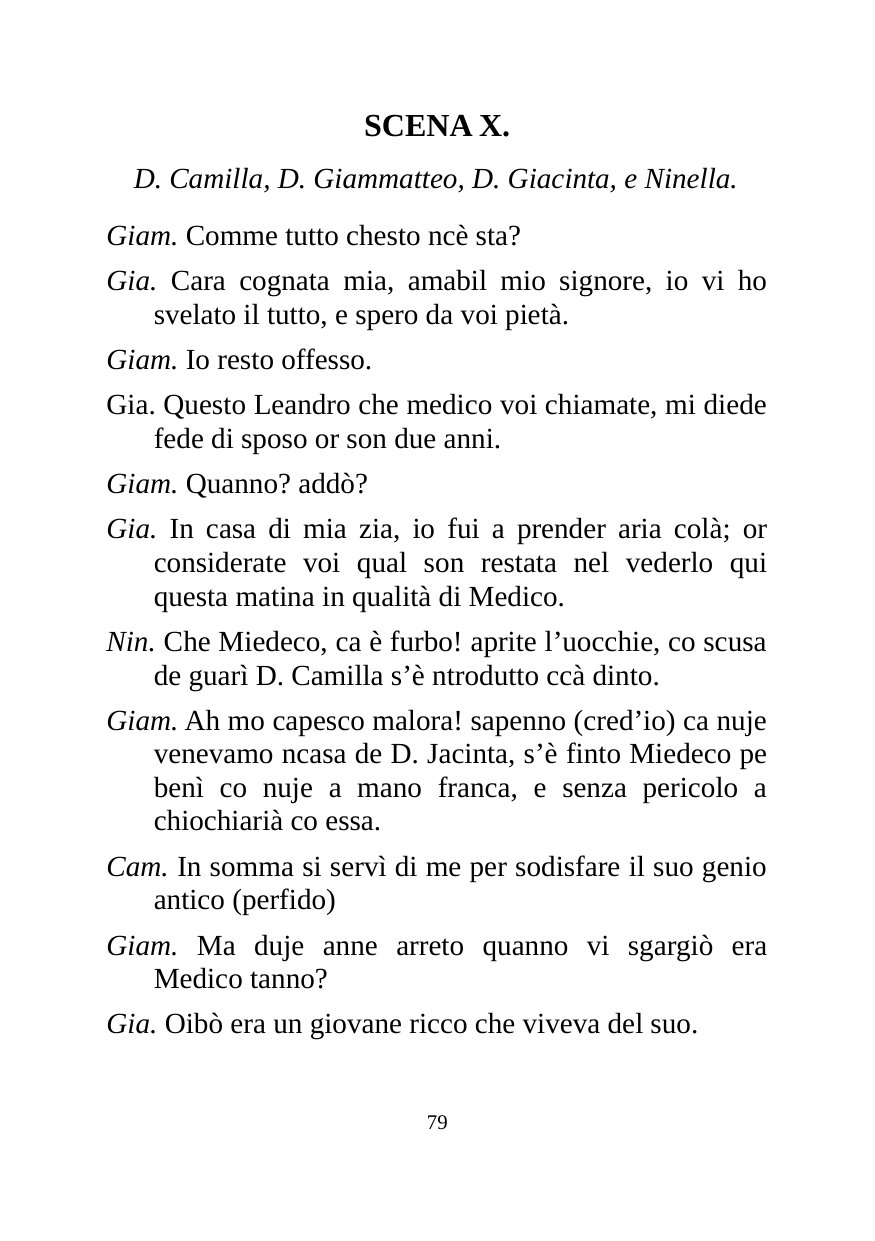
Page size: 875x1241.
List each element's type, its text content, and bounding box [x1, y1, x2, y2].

text Giam. Comme tutto chesto ncè sta? [106, 218, 768, 252]
text Gia. Cara cognata mia, amabil mio signore, io vi ho svelato il tutto, e spero da voi pietà. [106, 263, 768, 330]
text Gia. Oibò era un giovane ricco che viveva del suo. [106, 1007, 768, 1040]
text Cam. In somma si servì di me per sodisfare il suo genio antico (perfido) [106, 849, 768, 916]
text D. Camilla, D. Giammatteo, D. Giacinta, e Ninella. [106, 161, 768, 194]
text Giam. Ah mo capesco malora! sapenno (cred’io) ca nuje venevamo ncasa de D. Jacinta, s’è finto Miedeco pe benì co nuje a mano franca, e senza pericolo a chiochiarià co essa. [106, 703, 768, 837]
text Giam. Quanno? addò? [106, 466, 768, 500]
text Giam. Io resto offesso. [106, 342, 768, 376]
text Gia. In casa di mia zia, io fui a prender aria colà; or considerate voi qual son restata nel vederlo qui questa matina in qualità di Medico. [106, 512, 768, 612]
text Giam. Ma duje anne arreto quanno vi sgargiò era Medico tanno? [106, 928, 768, 995]
text Nin. Che Miedeco, ca è furbo! aprite l’uocchie, co scusa de guarì D. Camilla s’è ntrodutto ccà dinto. [106, 624, 768, 691]
text Gia. Questo Leandro che medico voi chiamate, mi diede fede di sposo or son due anni. [106, 387, 768, 454]
subtitle SCENA X. [106, 106, 768, 143]
